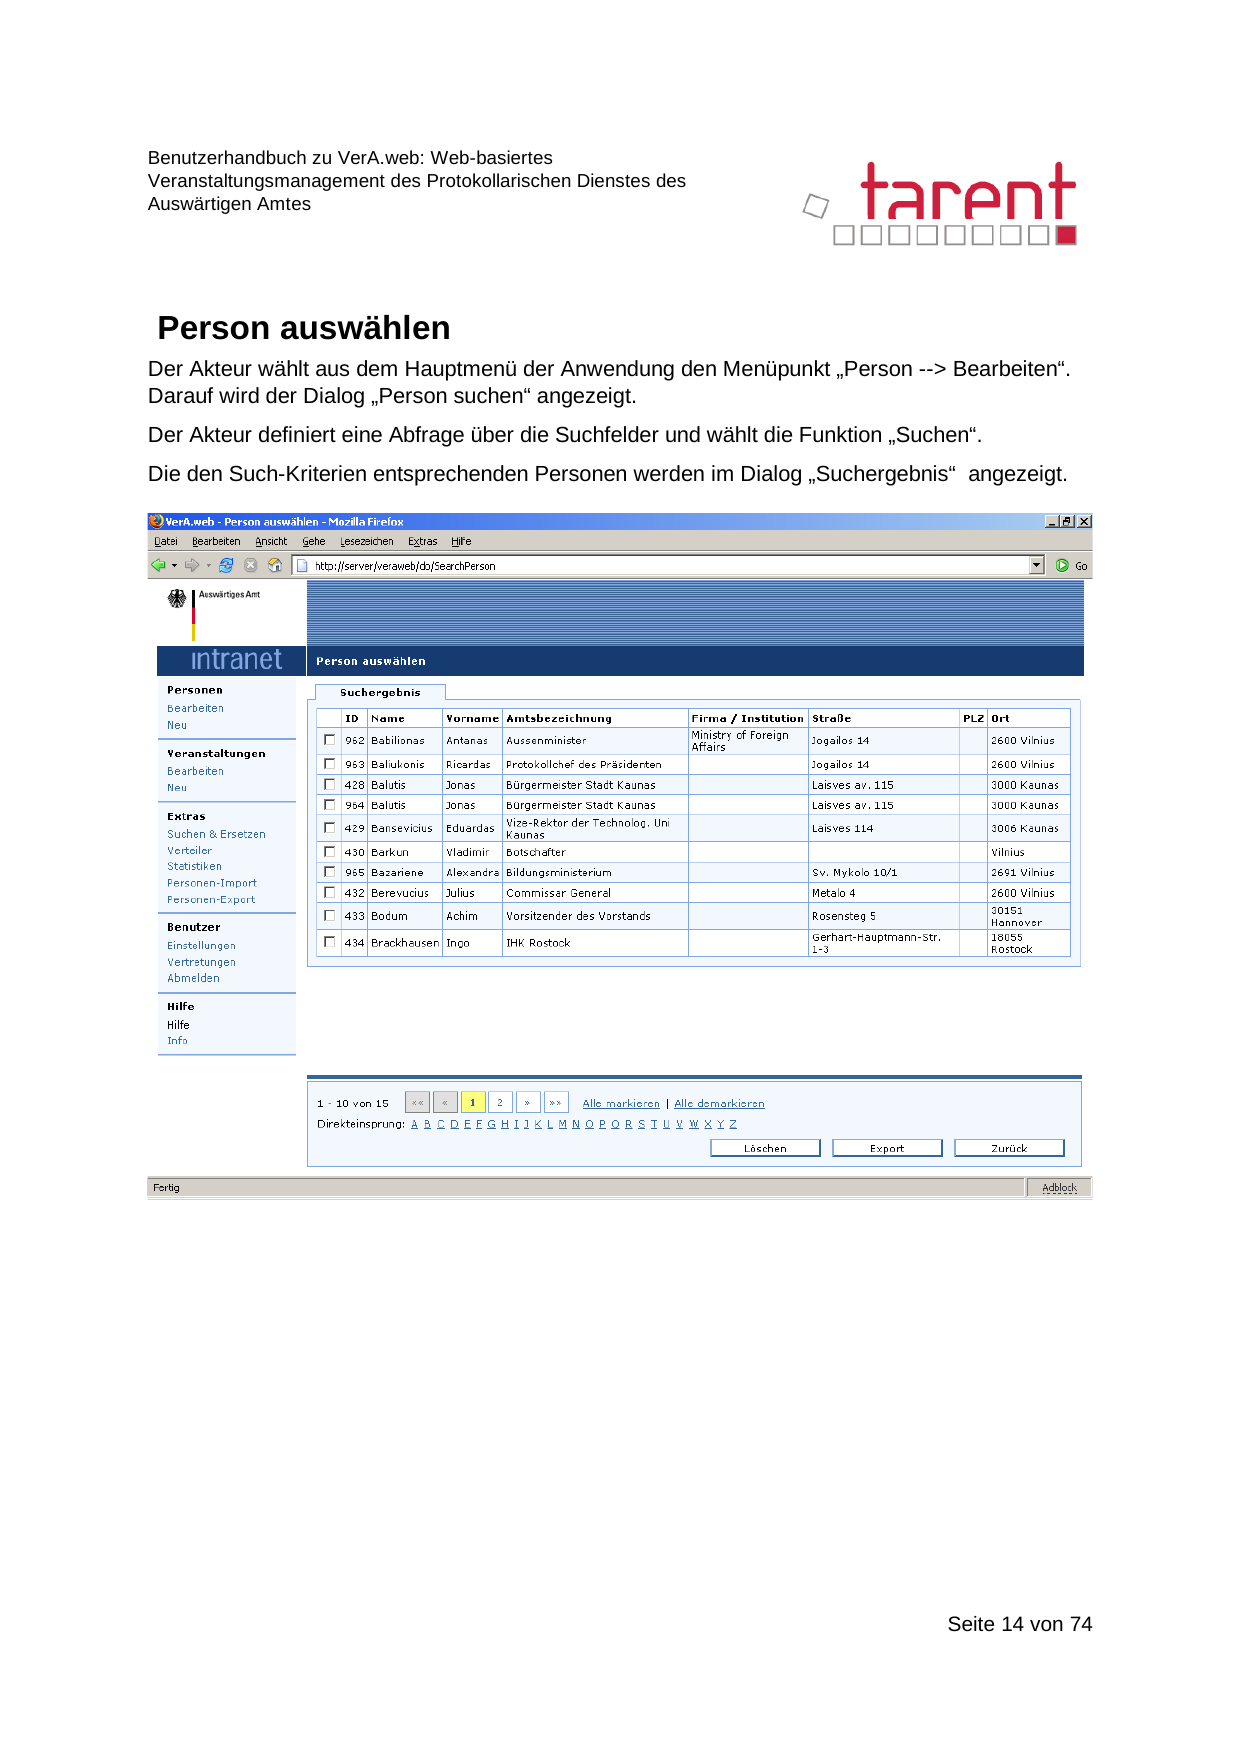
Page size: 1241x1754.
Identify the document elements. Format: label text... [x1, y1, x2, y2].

text Die den Such-Kriterien entsprechenden Personen werden im Dialog „Suchergebnis“ angezeigt. [148, 462, 1092, 513]
picture [147, 513, 1093, 1200]
text Der Akteur wählt aus dem Hauptmenü der Anwendung den Menüpunkt „Person --> Bearbeiten“. Darauf wird der Dialog „Person suchen“ angezeigt. [148, 356, 1092, 408]
text Der Akteur definiert eine Abfrage über die Suchfelder und wählt die Funktion „Suchen“. [148, 422, 1092, 447]
picture [790, 151, 1091, 255]
subtitle Person auswählen [148, 309, 1092, 346]
